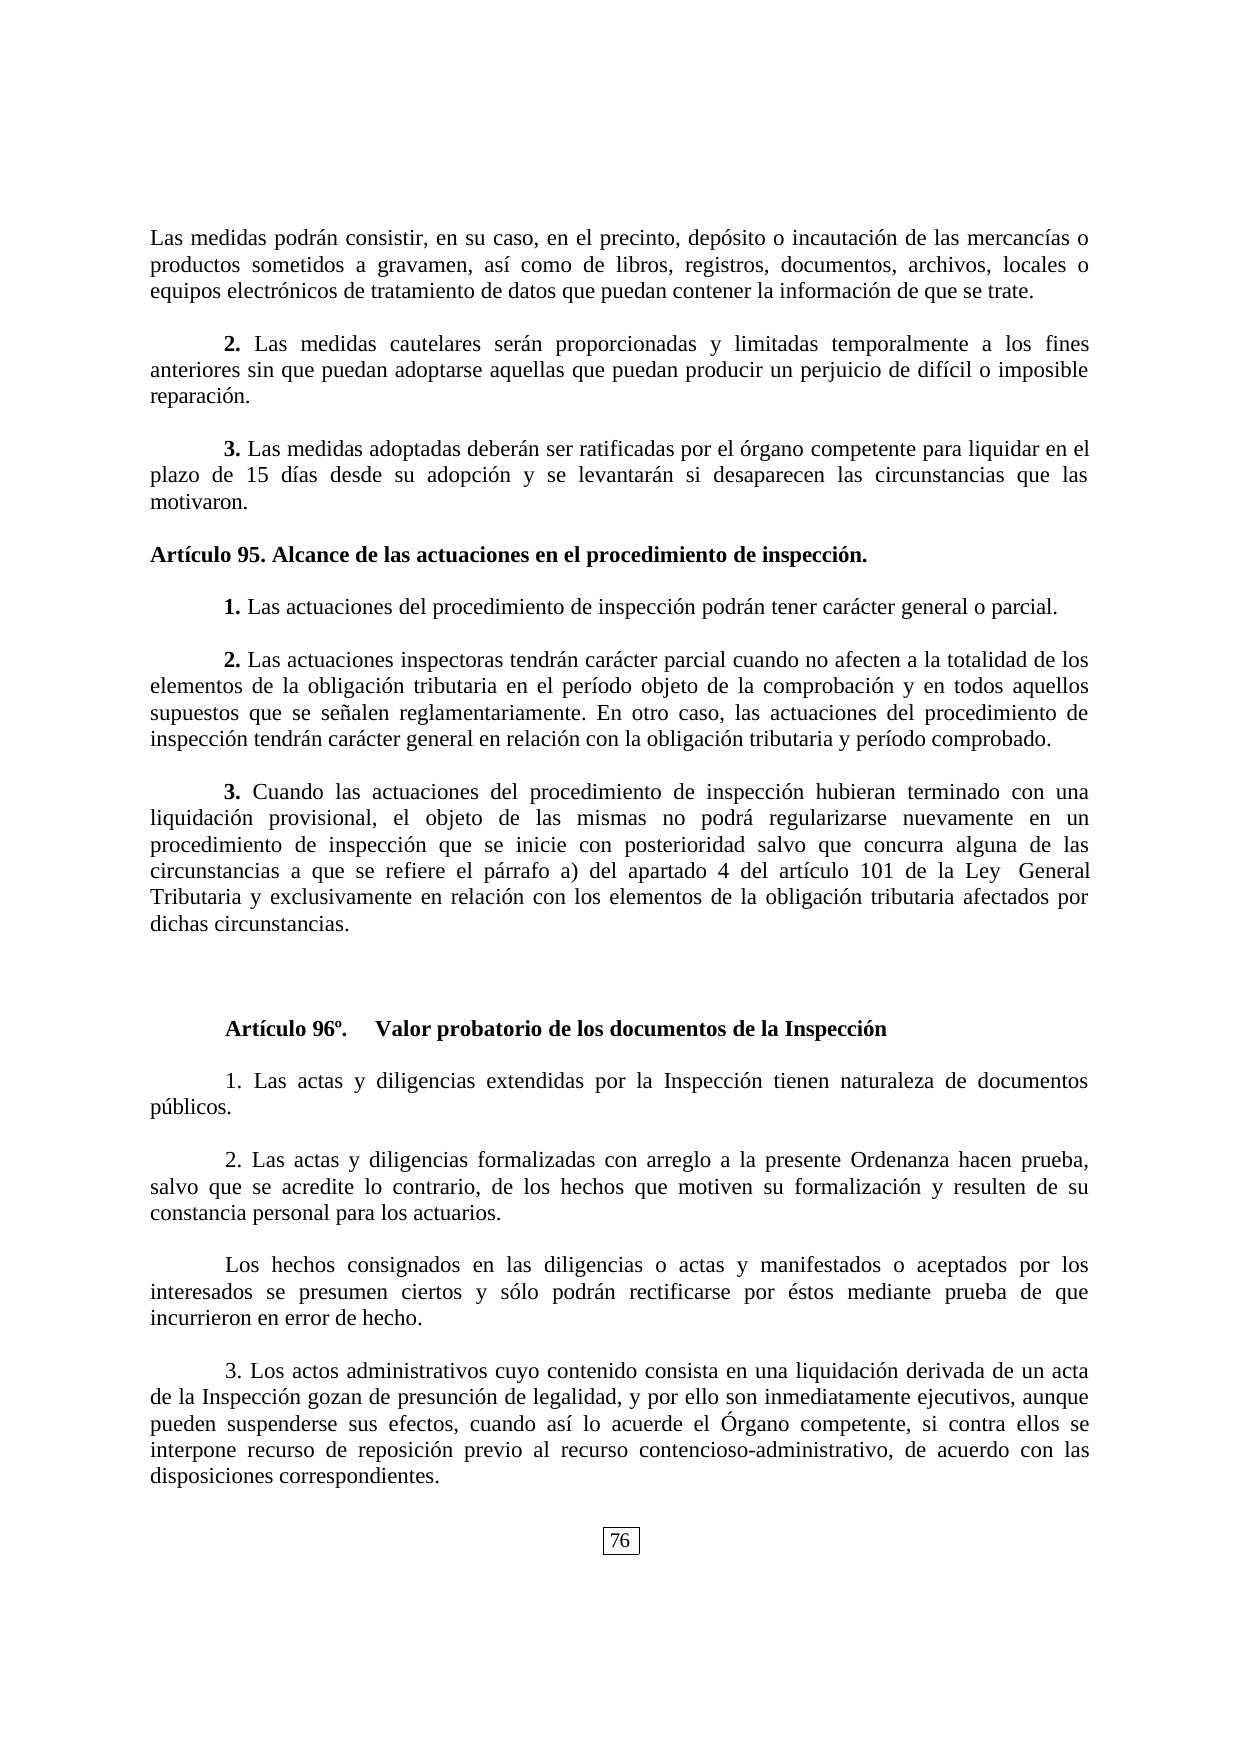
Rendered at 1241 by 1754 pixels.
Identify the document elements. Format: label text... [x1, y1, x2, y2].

subtitle Artículo 96º. Valor probatorio de los documentos de la Inspección [225, 1015, 1107, 1042]
list Las medidas cautelares serán proporcionadas y limitadas temporalmente a los fines anteriores sin que puedan adoptarse aquellas que puedan producir un perjuicio de difícil o imposible reparación. [150, 330, 1091, 409]
text Las medidas podrán consistir, en su caso, en el precinto, depósito o incautación de las mercancías o productos sometidos a gravamen, así como de libros, registros, documentos, archivos, locales o equipos electrónicos de tratamiento de datos que puedan contener la información de que se trate. [150, 224, 1091, 303]
list Cuando las actuaciones del procedimiento de inspección hubieran terminado con una liquidación provisional, el objeto de las mismas no podrá regularizarse nuevamente en un procedimiento de inspección que se inicie con posterioridad salvo que concurra alguna de las circunstancias a que se refiere el párrafo a) del apartado 4 del artículo 101 de la Ley General Tributaria y exclusivamente en relación con los elementos de la obligación tributaria afectados por dichas circunstancias. [150, 778, 1091, 936]
list Las actas y diligencias formalizadas con arreglo a la presente Ordenanza hacen prueba, salvo que se acredite lo contrario, de los hechos que motiven su formalización y resulten de su constancia personal para los actuarios. [150, 1146, 1090, 1225]
list Los actos administrativos cuyo contenido consista en una liquidación derivada de un acta de la Inspección gozan de presunción de legalidad, y por ello son inmediatamente ejecutivos, aunque pueden suspenderse sus efectos, cuando así lo acuerde el Órgano competente, si contra ellos se interpone recurso de reposición previo al recurso contencioso-administrativo, de acuerdo con las disposiciones correspondientes. [150, 1357, 1091, 1489]
list Las actuaciones inspectoras tendrán carácter parcial cuando no afecten a la totalidad de los elementos de la obligación tributaria en el período objeto de la comprobación y en todos aquellos supuestos que se señalen reglamentariamente. En otro caso, las actuaciones del procedimiento de inspección tendrán carácter general en relación con la obligación tributaria y período comprobado. [150, 646, 1091, 751]
text Los hechos consignados en las diligencias o actas y manifestados o aceptados por los interesados se presumen ciertos y sólo podrán rectificarse por éstos mediante prueba de que incurrieron en error de hecho. [150, 1251, 1091, 1330]
list Las medidas adoptadas deberán ser ratificadas por el órgano competente para liquidar en el plazo de 15 días desde su adopción y se levantarán si desaparecen las circunstancias que las motivaron. [150, 435, 1090, 514]
subtitle Artículo 95. Alcance de las actuaciones en el procedimiento de inspección. [150, 541, 1107, 567]
list Las actas y diligencias extendidas por la Inspección tienen naturaleza de documentos públicos. [150, 1068, 1090, 1120]
list Las actuaciones del procedimiento de inspección podrán tener carácter general o parcial. [223, 593, 1107, 620]
